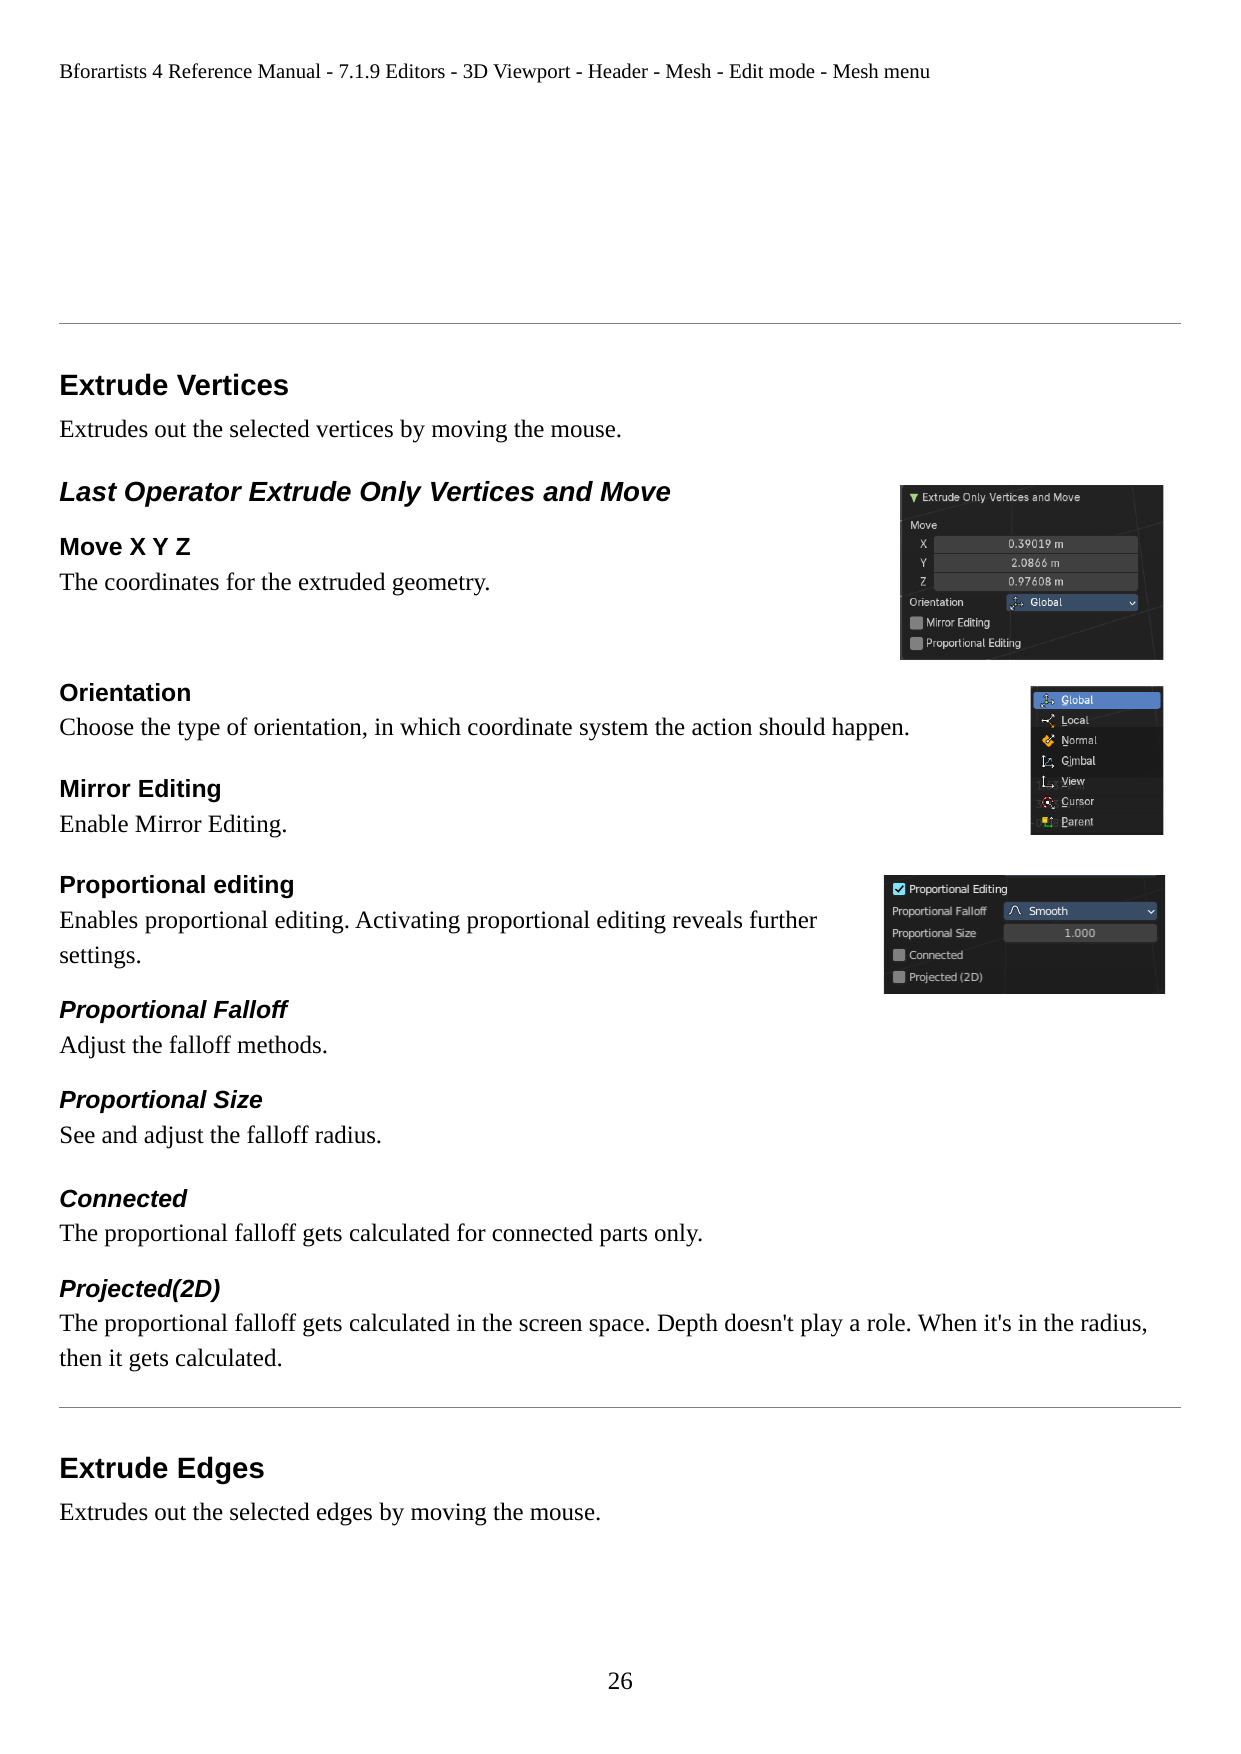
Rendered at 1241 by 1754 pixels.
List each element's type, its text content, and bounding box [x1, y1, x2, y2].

subtitle [1164, 774, 1181, 803]
subtitle Mirror Editing [59, 774, 1030, 803]
picture [883, 875, 1166, 994]
subtitle Connected [59, 1184, 1181, 1212]
picture [1030, 686, 1164, 835]
subtitle Proportional Size [59, 1085, 1181, 1114]
text Extrudes out the selected vertices by moving the mouse. [59, 414, 1181, 443]
text See and adjust the falloff radius. [59, 1120, 1181, 1149]
text Enable Mirror Editing. [59, 809, 1181, 838]
text Choose the type of orientation, in which coordinate system the action should happen. [59, 712, 1030, 741]
picture [900, 485, 1164, 660]
text Adjust the falloff methods. [59, 1030, 1181, 1058]
subtitle [1164, 532, 1181, 561]
subtitle Proportional editing [59, 870, 1181, 899]
text The proportional falloff gets calculated in the screen space. Depth doesn't play a role. When it's in the radius, then it gets calculated. [59, 1308, 1181, 1372]
subtitle Projected(2D) [59, 1274, 1181, 1302]
subtitle Last Operator Extrude Only Vertices and Move [59, 475, 1181, 507]
subtitle Extrude Edges [59, 1451, 1181, 1484]
text The proportional falloff gets calculated for connected parts only. [59, 1218, 1181, 1247]
text Extrudes out the selected edges by moving the mouse. [59, 1497, 1181, 1526]
text The coordinates for the extruded geometry. [59, 567, 900, 596]
subtitle Move X Y Z [59, 532, 900, 561]
subtitle Proportional Falloff [59, 995, 1181, 1023]
subtitle Extrude Vertices [59, 368, 1181, 401]
text Enables proportional editing. Activating proportional editing reveals further settings. [59, 905, 883, 968]
subtitle Orientation [59, 678, 1181, 706]
